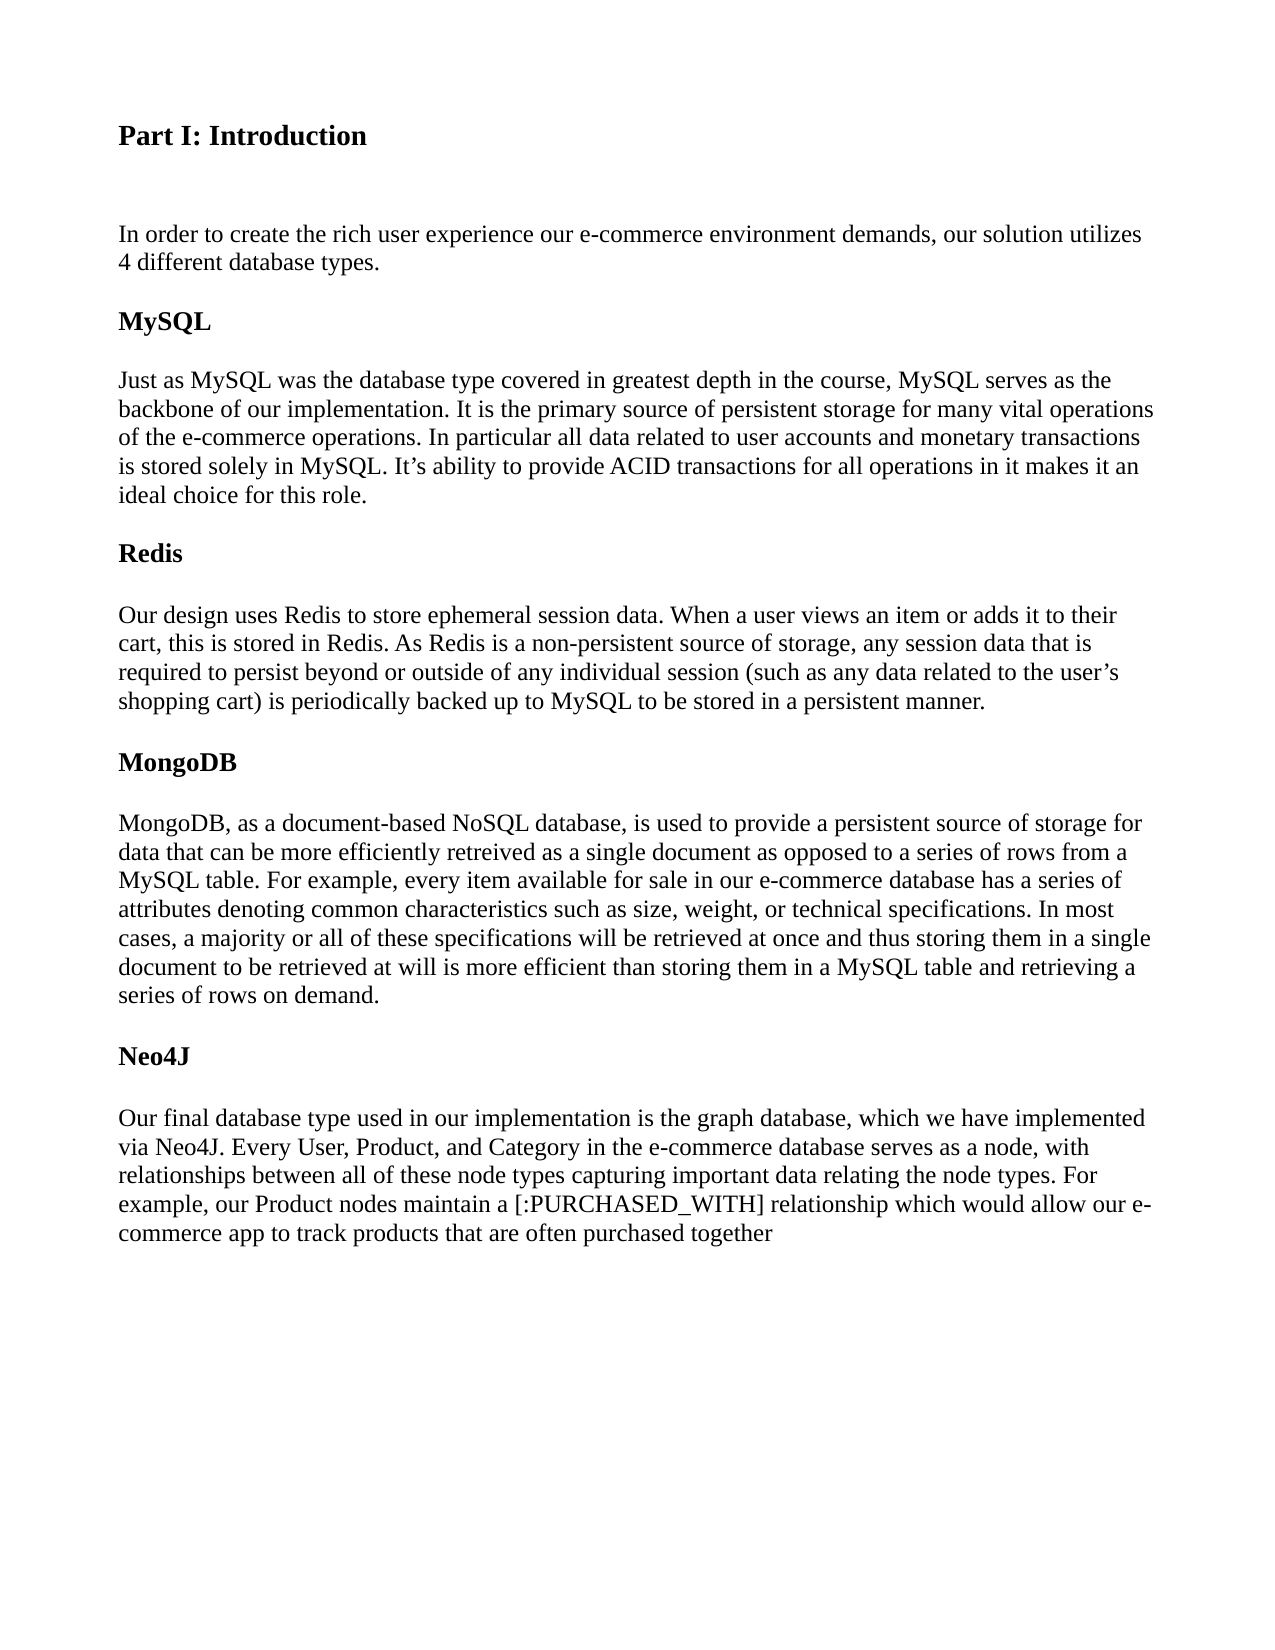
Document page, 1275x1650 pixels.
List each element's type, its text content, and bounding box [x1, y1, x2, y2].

text Redis [118, 537, 1157, 568]
text Just as MySQL was the database type covered in greatest depth in the course, MySQL serves as the backbone of our implementation. It is the primary source of persistent storage for many vital operations of the e-commerce operations. In particular all data related to user accounts and monetary transactions is stored solely in MySQL. It’s ability to provide ACID transactions for all operations in it makes it an ideal choice for this role. [118, 365, 1157, 509]
text MongoDB [118, 746, 1157, 777]
text Part I: Introduction [118, 118, 1157, 152]
text Our final database type used in our implementation is the graph database, which we have implemented via Neo4J. Every User, Product, and Category in the e-commerce database serves as a node, with relationships between all of these node types capturing important data relating the node types. For example, our Product nodes maintain a [:PURCHASED_WITH] relationship which would allow our e-commerce app to track products that are often purchased together [118, 1103, 1157, 1247]
text MongoDB, as a document-based NoSQL database, is used to provide a persistent source of storage for data that can be more efficiently retreived as a single document as opposed to a series of rows from a MySQL table. For example, every item available for sale in our e-commerce database has a series of attributes denoting common characteristics such as size, weight, or technical specifications. In most cases, a majority or all of these specifications will be retrieved at once and thus storing them in a single document to be retrieved at will is more efficient than storing them in a MySQL table and retrieving a series of rows on demand. [118, 808, 1157, 1009]
text MySQL [118, 305, 1157, 336]
text Our design uses Redis to store ephemeral session data. When a user views an item or adds it to their cart, this is stored in Redis. As Redis is a non-persistent source of storage, any session data that is required to persist beyond or outside of any individual session (such as any data related to the user’s shopping cart) is periodically backed up to MySQL to be stored in a persistent manner. [118, 600, 1157, 715]
text Neo4J [118, 1041, 1157, 1072]
text In order to create the rich user experience our e-commerce environment demands, our solution utilizes 4 different database types. [118, 219, 1157, 276]
